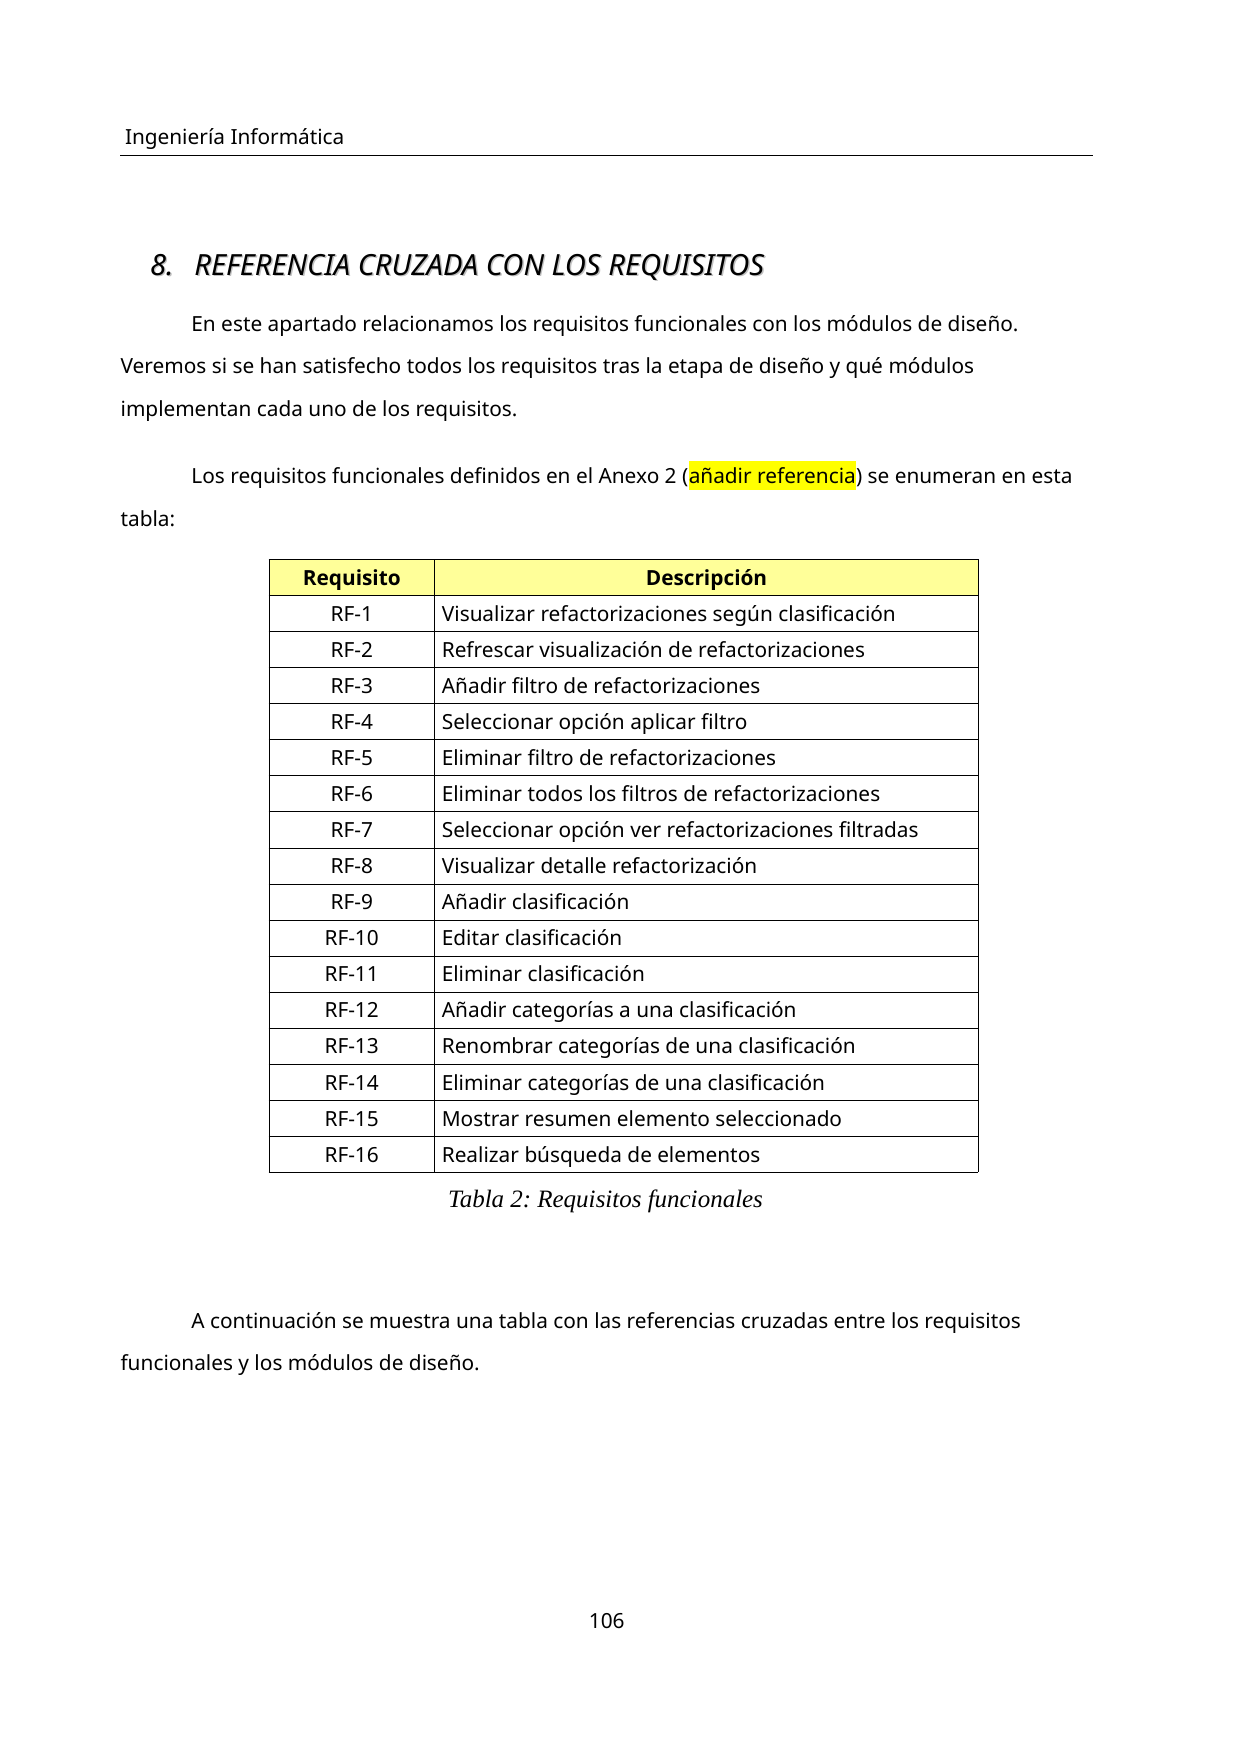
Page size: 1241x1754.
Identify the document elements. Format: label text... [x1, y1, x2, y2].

table_cell Seleccionar opción aplicar filtro [435, 704, 978, 739]
table_cell RF-13 [270, 1029, 434, 1064]
table_cell Eliminar filtro de refactorizaciones [435, 740, 978, 775]
table_cell Añadir clasificación [435, 885, 978, 919]
table_cell RF-12 [270, 993, 434, 1028]
table_cell RF-16 [270, 1137, 434, 1172]
table_header Descripción [435, 560, 978, 595]
table_cell Eliminar clasificación [435, 957, 978, 992]
table_cell Refrescar visualización de refactorizaciones [435, 632, 978, 667]
text A continuación se muestra una tabla con las referencias cruzadas entre los requisitos funcionales y los módulos de diseño. [120, 1306, 1093, 1377]
subtitle REFERENCIA CRUZADA CON LOS REQUISITOS [150, 244, 1093, 284]
text Tabla 2: Requisitos funcionales [120, 1184, 1093, 1213]
table_cell Renombrar categorías de una clasificación [435, 1029, 978, 1064]
table_cell Visualizar detalle refactorización [435, 849, 978, 883]
table_cell RF-2 [270, 632, 434, 667]
table_cell RF-1 [270, 596, 434, 631]
table_cell Seleccionar opción ver refactorizaciones filtradas [435, 812, 978, 847]
table_cell RF-9 [270, 885, 434, 919]
table_cell RF-7 [270, 812, 434, 847]
table_cell Añadir filtro de refactorizaciones [435, 668, 978, 703]
table_cell RF-6 [270, 776, 434, 811]
table_cell RF-4 [270, 704, 434, 739]
text Los requisitos funcionales definidos en el Anexo 2 (añadir referencia) se enumeran en esta tabla: [120, 461, 1093, 532]
table_cell RF-15 [270, 1101, 434, 1136]
table_cell RF-14 [270, 1065, 434, 1100]
table_cell RF-11 [270, 957, 434, 992]
table_cell RF-5 [270, 740, 434, 775]
table_cell Mostrar resumen elemento seleccionado [435, 1101, 978, 1136]
table_cell Eliminar categorías de una clasificación [435, 1065, 978, 1100]
table_header Requisito [270, 560, 434, 595]
table_cell RF-10 [270, 921, 434, 956]
table_cell Realizar búsqueda de elementos [435, 1137, 978, 1172]
table_cell RF-8 [270, 849, 434, 883]
table_cell RF-3 [270, 668, 434, 703]
table_cell Visualizar refactorizaciones según clasificación [435, 596, 978, 631]
table_cell Editar clasificación [435, 921, 978, 956]
table_cell Añadir categorías a una clasificación [435, 993, 978, 1028]
table_cell Eliminar todos los filtros de refactorizaciones [435, 776, 978, 811]
text En este apartado relacionamos los requisitos funcionales con los módulos de diseño. Veremos si se han satisfecho todos los requisitos tras la etapa de diseño y qué módulos implementan cada uno de los requisitos. [120, 309, 1093, 422]
